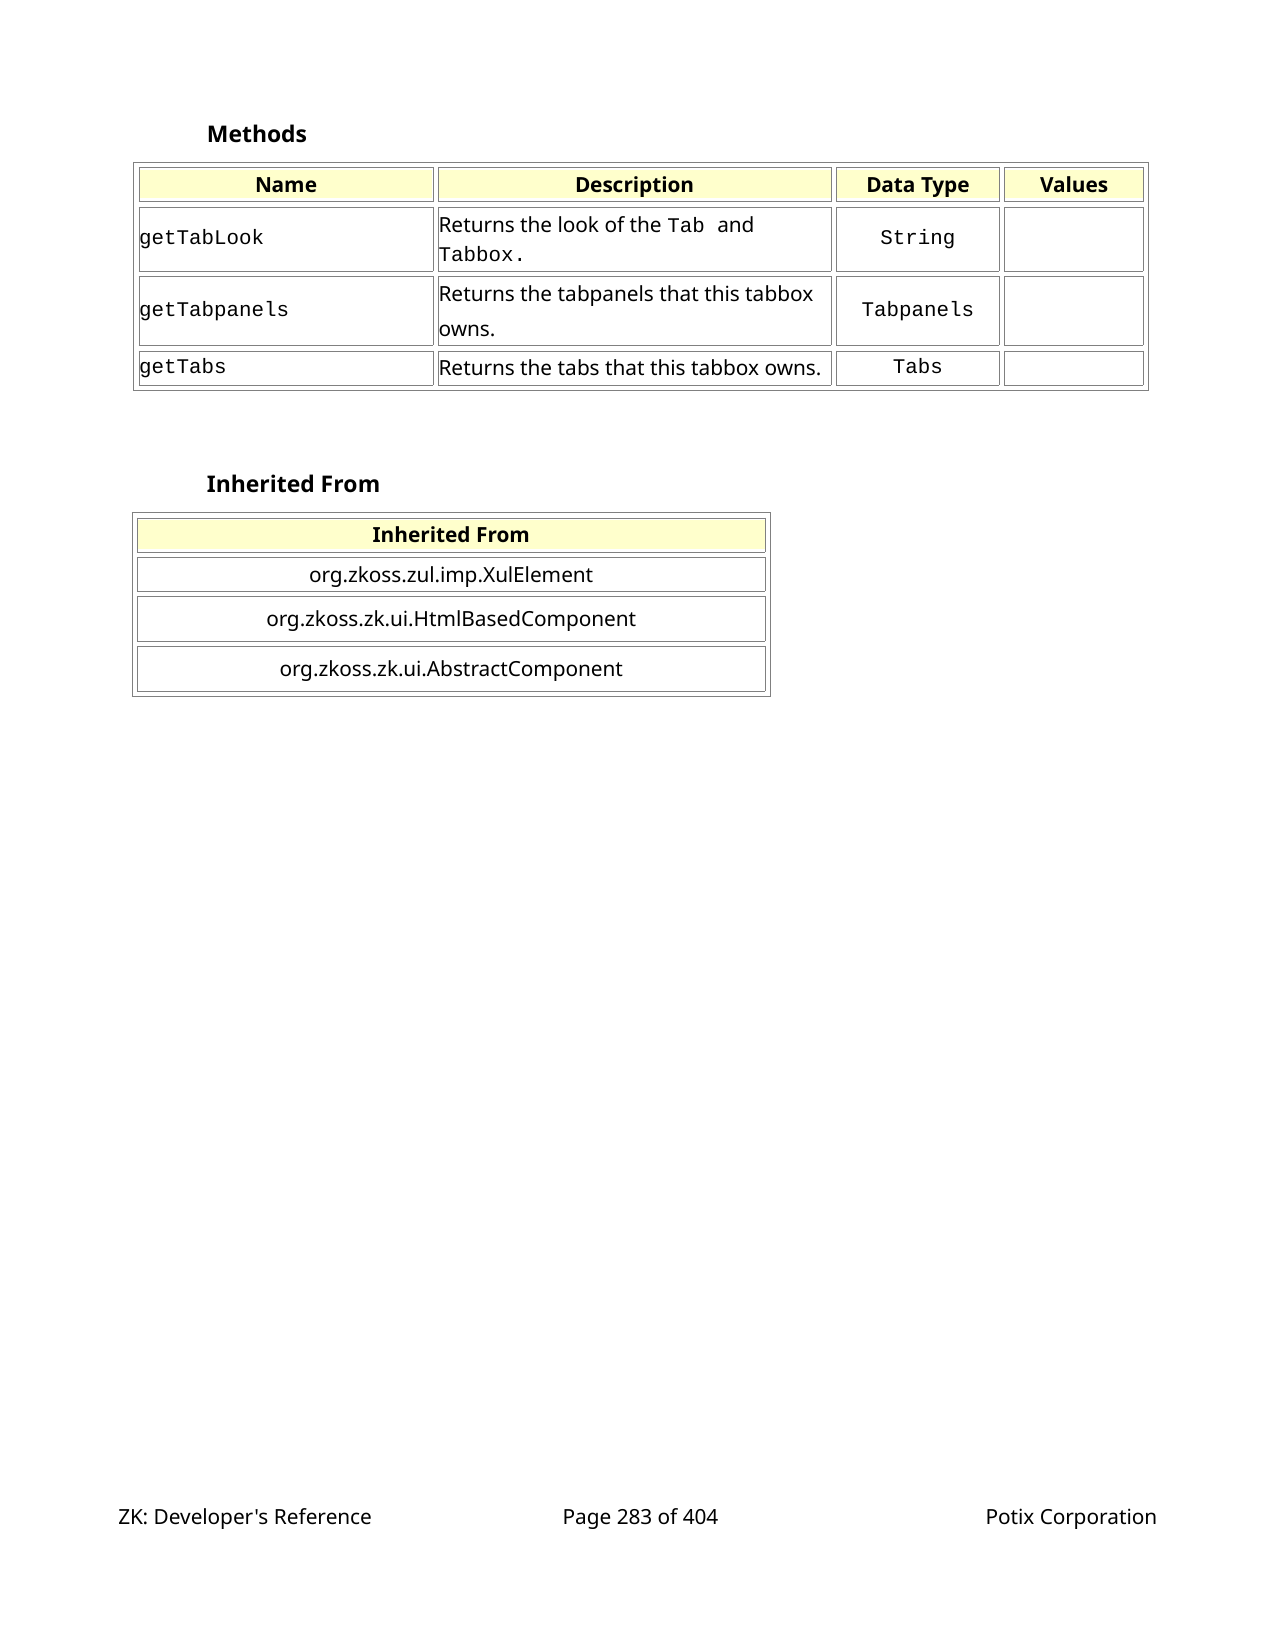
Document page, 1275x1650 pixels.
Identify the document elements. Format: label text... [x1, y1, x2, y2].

table_cell getTabpanels [136, 271, 435, 345]
table_cell String [834, 201, 1002, 271]
table_cell [1002, 201, 1146, 271]
table_cell getTabs [136, 345, 435, 385]
table_cell getTabLook [136, 201, 435, 271]
subtitle Methods [207, 118, 1157, 149]
table_cell org.zkoss.zk.ui.HtmlBasedComponent [134, 591, 768, 641]
table_cell [1002, 345, 1146, 385]
table_cell org.zkoss.zul.imp.XulElement [134, 552, 768, 591]
table_cell [1005, 277, 1143, 345]
table_cell Returns the look of the Tab and Tabbox. [435, 201, 833, 271]
subtitle Inherited From [207, 468, 1157, 499]
table_header Name [136, 163, 435, 201]
table_cell Returns the tabs that this tabbox owns. [435, 345, 833, 385]
table_cell [1002, 271, 1146, 345]
table_cell org.zkoss.zk.ui.AbstractComponent [134, 641, 768, 691]
table_header Description [435, 163, 833, 201]
table_cell Returns the tabpanels that this tabbox owns. [435, 271, 833, 345]
table_cell Tabpanels [834, 271, 1002, 345]
table_header Values [1002, 163, 1146, 201]
table_cell Tabs [834, 345, 1002, 385]
table_cell [1005, 208, 1143, 271]
table_cell [1005, 352, 1143, 385]
table_header Inherited From [134, 513, 768, 552]
table_header Data Type [834, 163, 1002, 201]
